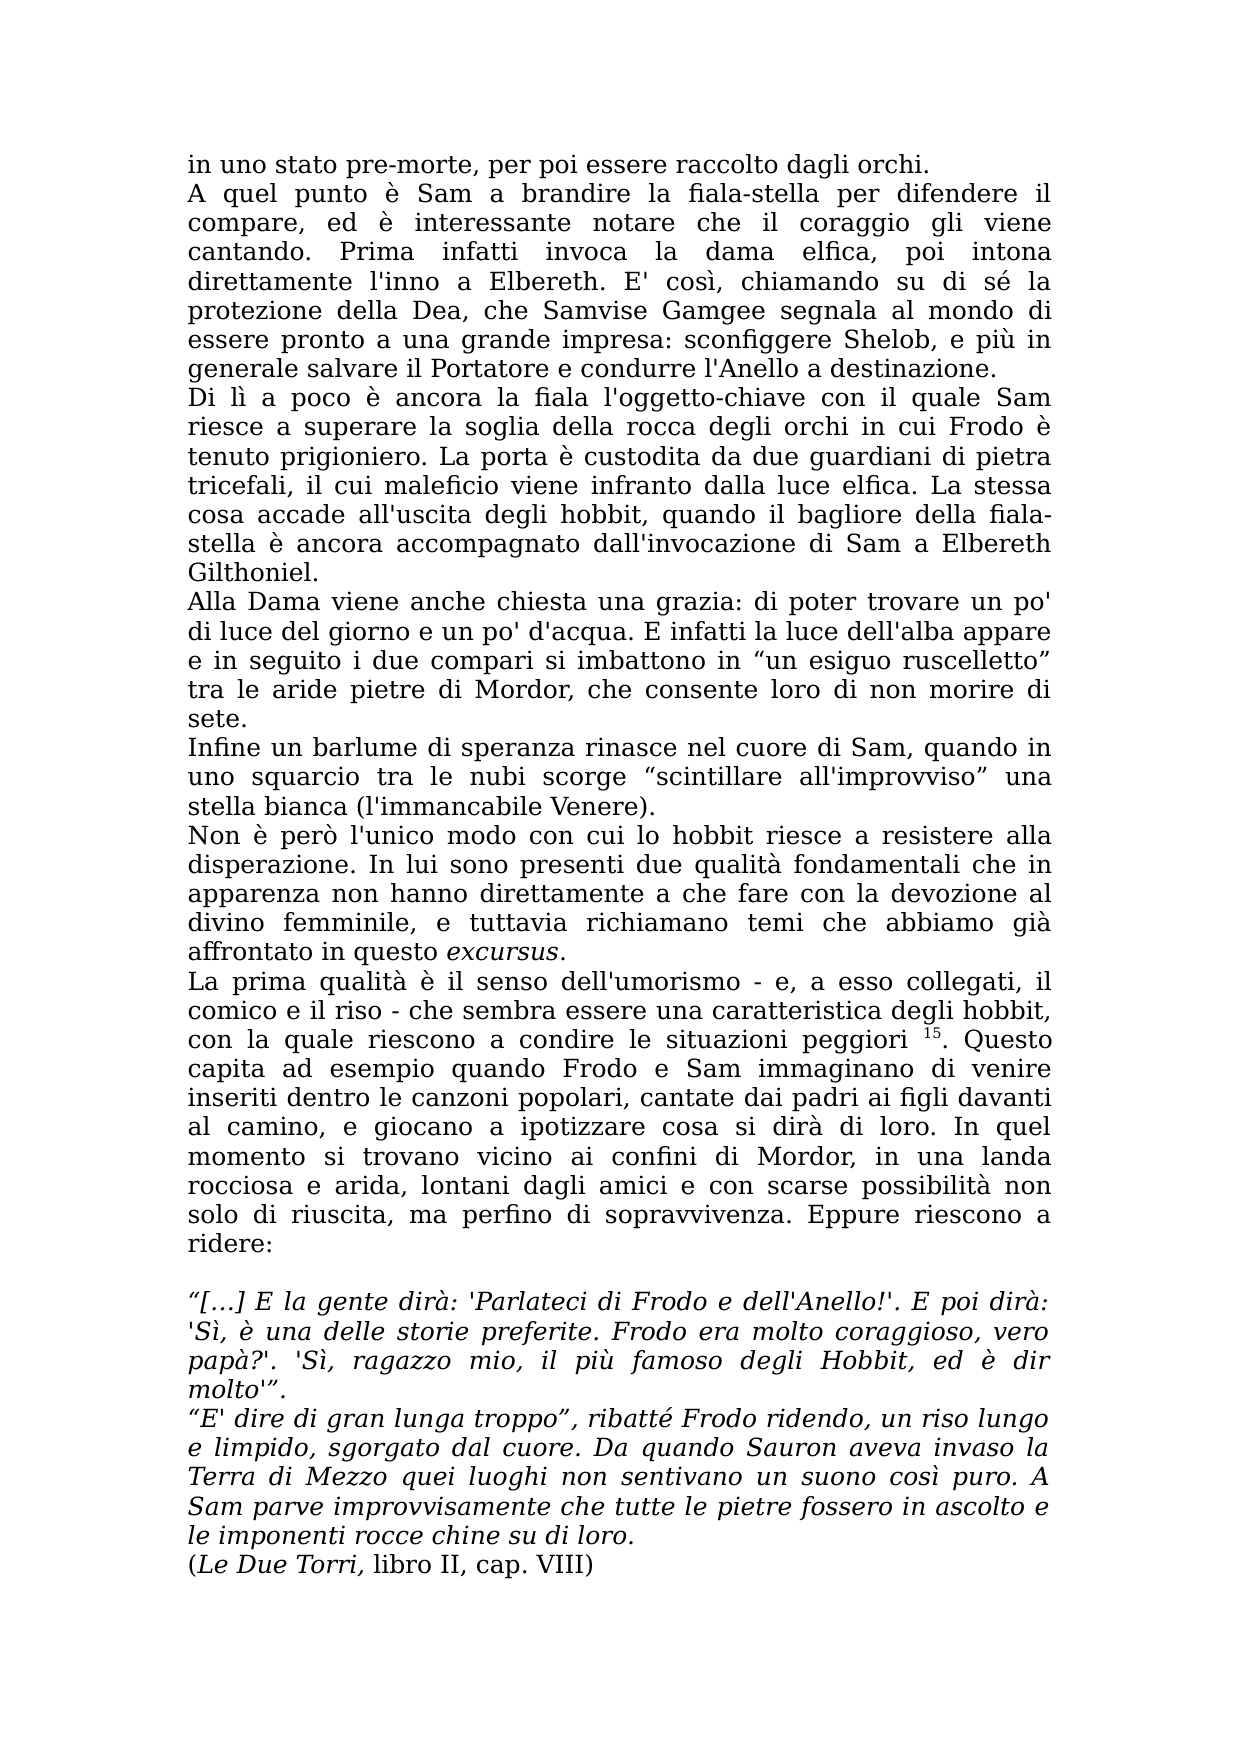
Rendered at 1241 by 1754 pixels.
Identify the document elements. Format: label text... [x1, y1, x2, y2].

text Non è però l'unico modo con cui lo hobbit riesce a resistere alla disperazione. In lui sono presenti due qualità fondamentali che in apparenza non hanno direttamente a che fare con la devozione al divino femminile, e tuttavia richiamano temi che abbiamo già affrontato in questo excursus. [187, 821, 1053, 967]
text “E' dire di gran lunga troppo”, ribatté Frodo ridendo, un riso lungo e limpido, sgorgato dal cuore. Da quando Sauron aveva invaso la Terra di Mezzo quei luoghi non sentivano un suono così puro. A Sam parve improvvisamente che tutte le pietre fossero in ascolto e le imponenti rocce chine su di loro. [187, 1404, 1053, 1550]
text (Le Due Torri, libro II, cap. VIII) [187, 1550, 1053, 1579]
text Di lì a poco è ancora la fiala l'oggetto-chiave con il quale Sam riesce a superare la soglia della rocca degli orchi in cui Frodo è tenuto prigioniero. La porta è custodita da due guardiani di pietra tricefali, il cui maleficio viene infranto dalla luce elfica. La stessa cosa accade all'uscita degli hobbit, quando il bagliore della fiala-stella è ancora accompagnato dall'invocazione di Sam a Elbereth Gilthoniel. [187, 383, 1053, 587]
text A quel punto è Sam a brandire la fiala-stella per difendere il compare, ed è interessante notare che il coraggio gli viene cantando. Prima infatti invoca la dama elfica, poi intona direttamente l'inno a Elbereth. E' così, chiamando su di sé la protezione della Dea, che Samvise Gamgee segnala al mondo di essere pronto a una grande impresa: sconfiggere Shelob, e più in generale salvare il Portatore e condurre l'Anello a destinazione. [187, 179, 1053, 383]
text “[…] E la gente dirà: 'Parlateci di Frodo e dell'Anello!'. E poi dirà: 'Sì, è una delle storie preferite. Frodo era molto coraggioso, vero papà?'. 'Sì, ragazzo mio, il più famoso degli Hobbit, ed è dir molto'”. [187, 1287, 1053, 1404]
text Infine un barlume di speranza rinasce nel cuore di Sam, quando in uno squarcio tra le nubi scorge “scintillare all'improvviso” una stella bianca (l'immancabile Venere). [187, 733, 1053, 821]
text La prima qualità è il senso dell'umorismo - e, a esso collegati, il comico e il riso - che sembra essere una caratteristica degli hobbit, con la quale riescono a condire le situazioni peggiori . Questo capita ad esempio quando Frodo e Sam immaginano di venire inseriti dentro le canzoni popolari, cantate dai padri ai figli davanti al camino, e giocano a ipotizzare cosa si dirà di loro. In quel momento si trovano vicino ai confini di Mordor, in una landa rocciosa e arida, lontani dagli amici e con scarse possibilità non solo di riuscita, ma perfino di sopravvivenza. Eppure riescono a ridere: [187, 967, 1053, 1258]
text in uno stato pre-morte, per poi essere raccolto dagli orchi. [187, 150, 1053, 179]
text Alla Dama viene anche chiesta una grazia: di poter trovare un po' di luce del giorno e un po' d'acqua. E infatti la luce dell'alba appare e in seguito i due compari si imbattono in “un esiguo ruscelletto” tra le aride pietre di Mordor, che consente loro di non morire di sete. [187, 587, 1053, 733]
